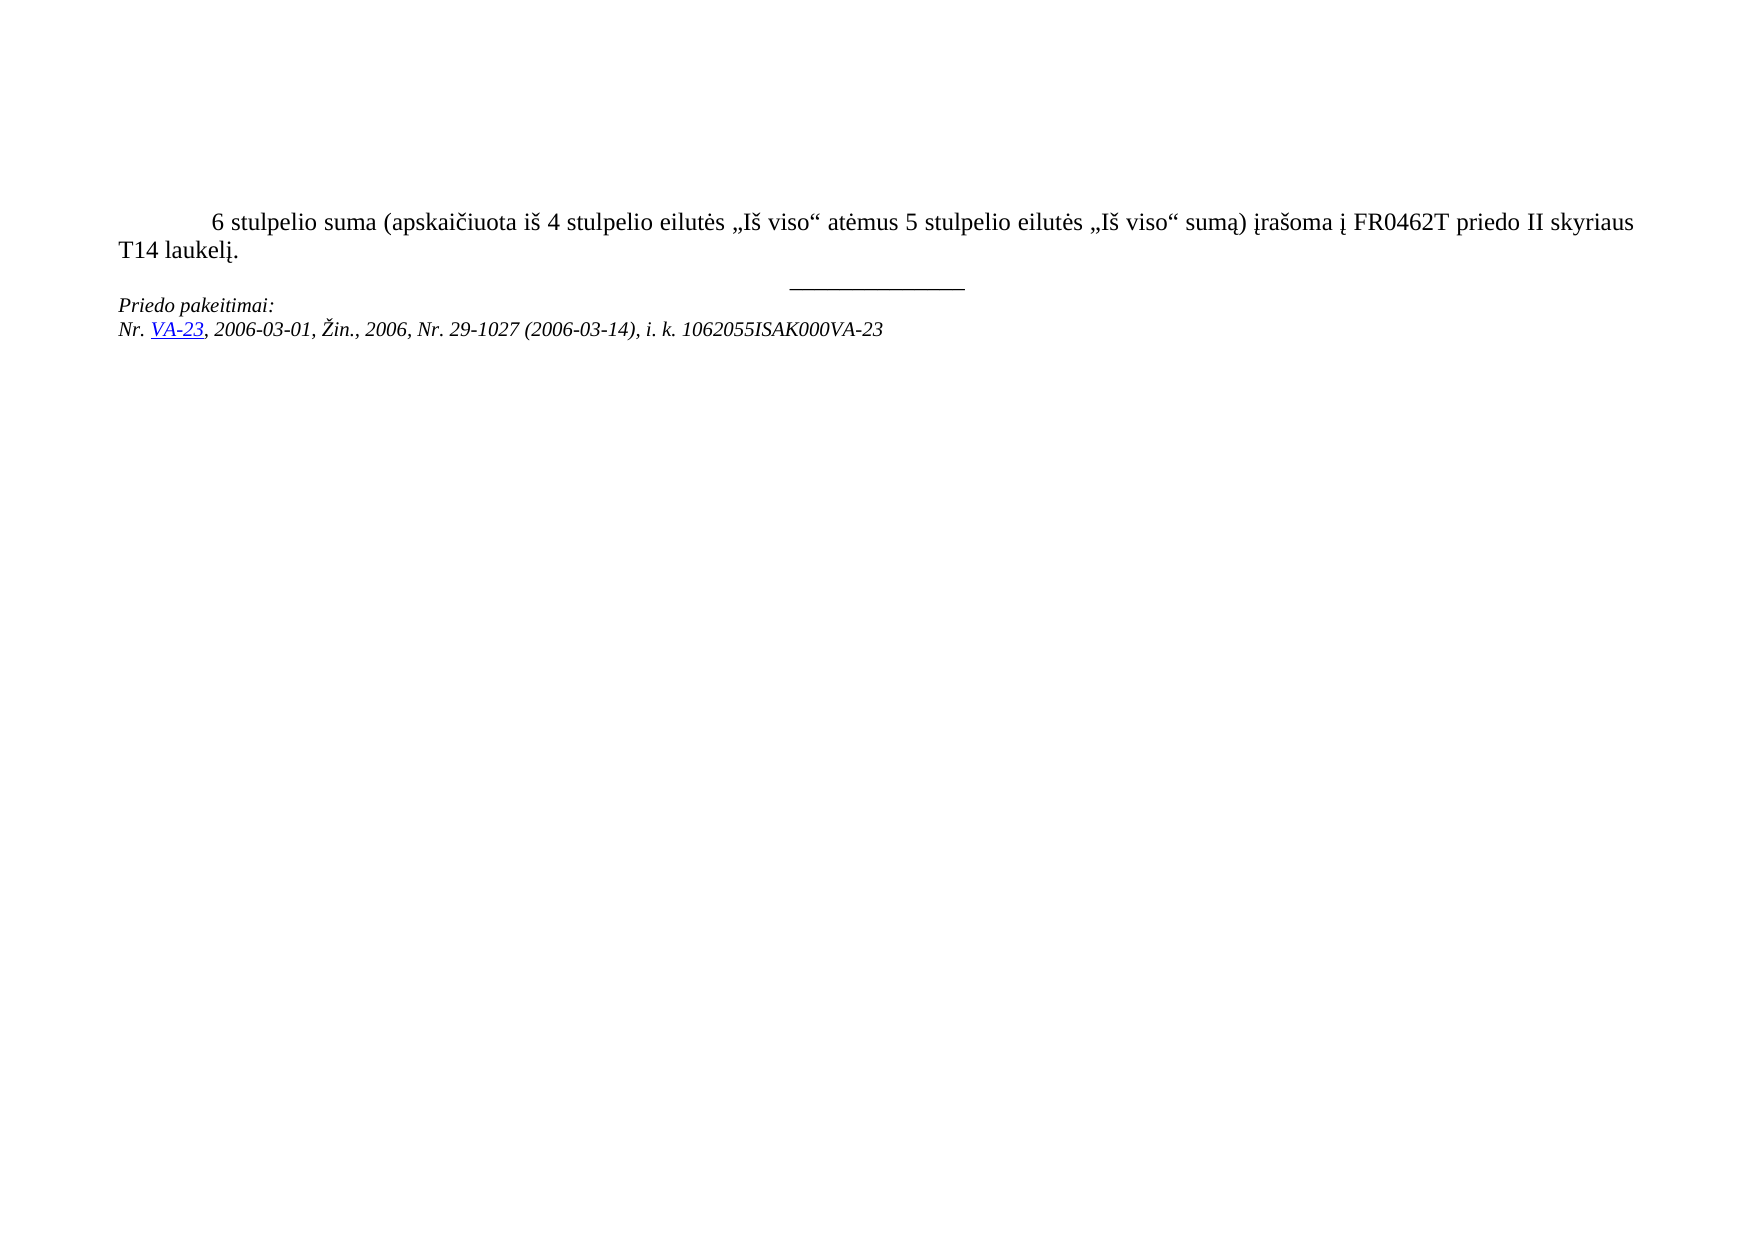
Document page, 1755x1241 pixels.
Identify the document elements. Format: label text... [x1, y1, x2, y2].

text 6 stulpelio suma (apskaičiuota iš 4 stulpelio eilutės „Iš viso“ atėmus 5 stulpelio eilutės „Iš viso“ sumą) įrašoma į FR0462T priedo II skyriaus T14 laukelį. [118, 207, 1636, 264]
text ______________ [118, 264, 1636, 293]
text Nr. VA-23, 2006-03-01, Žin., 2006, Nr. 29-1027 (2006-03-14), i. k. 1062055ISAK000VA-23 [118, 317, 1636, 341]
text Priedo pakeitimai: [118, 293, 1636, 317]
